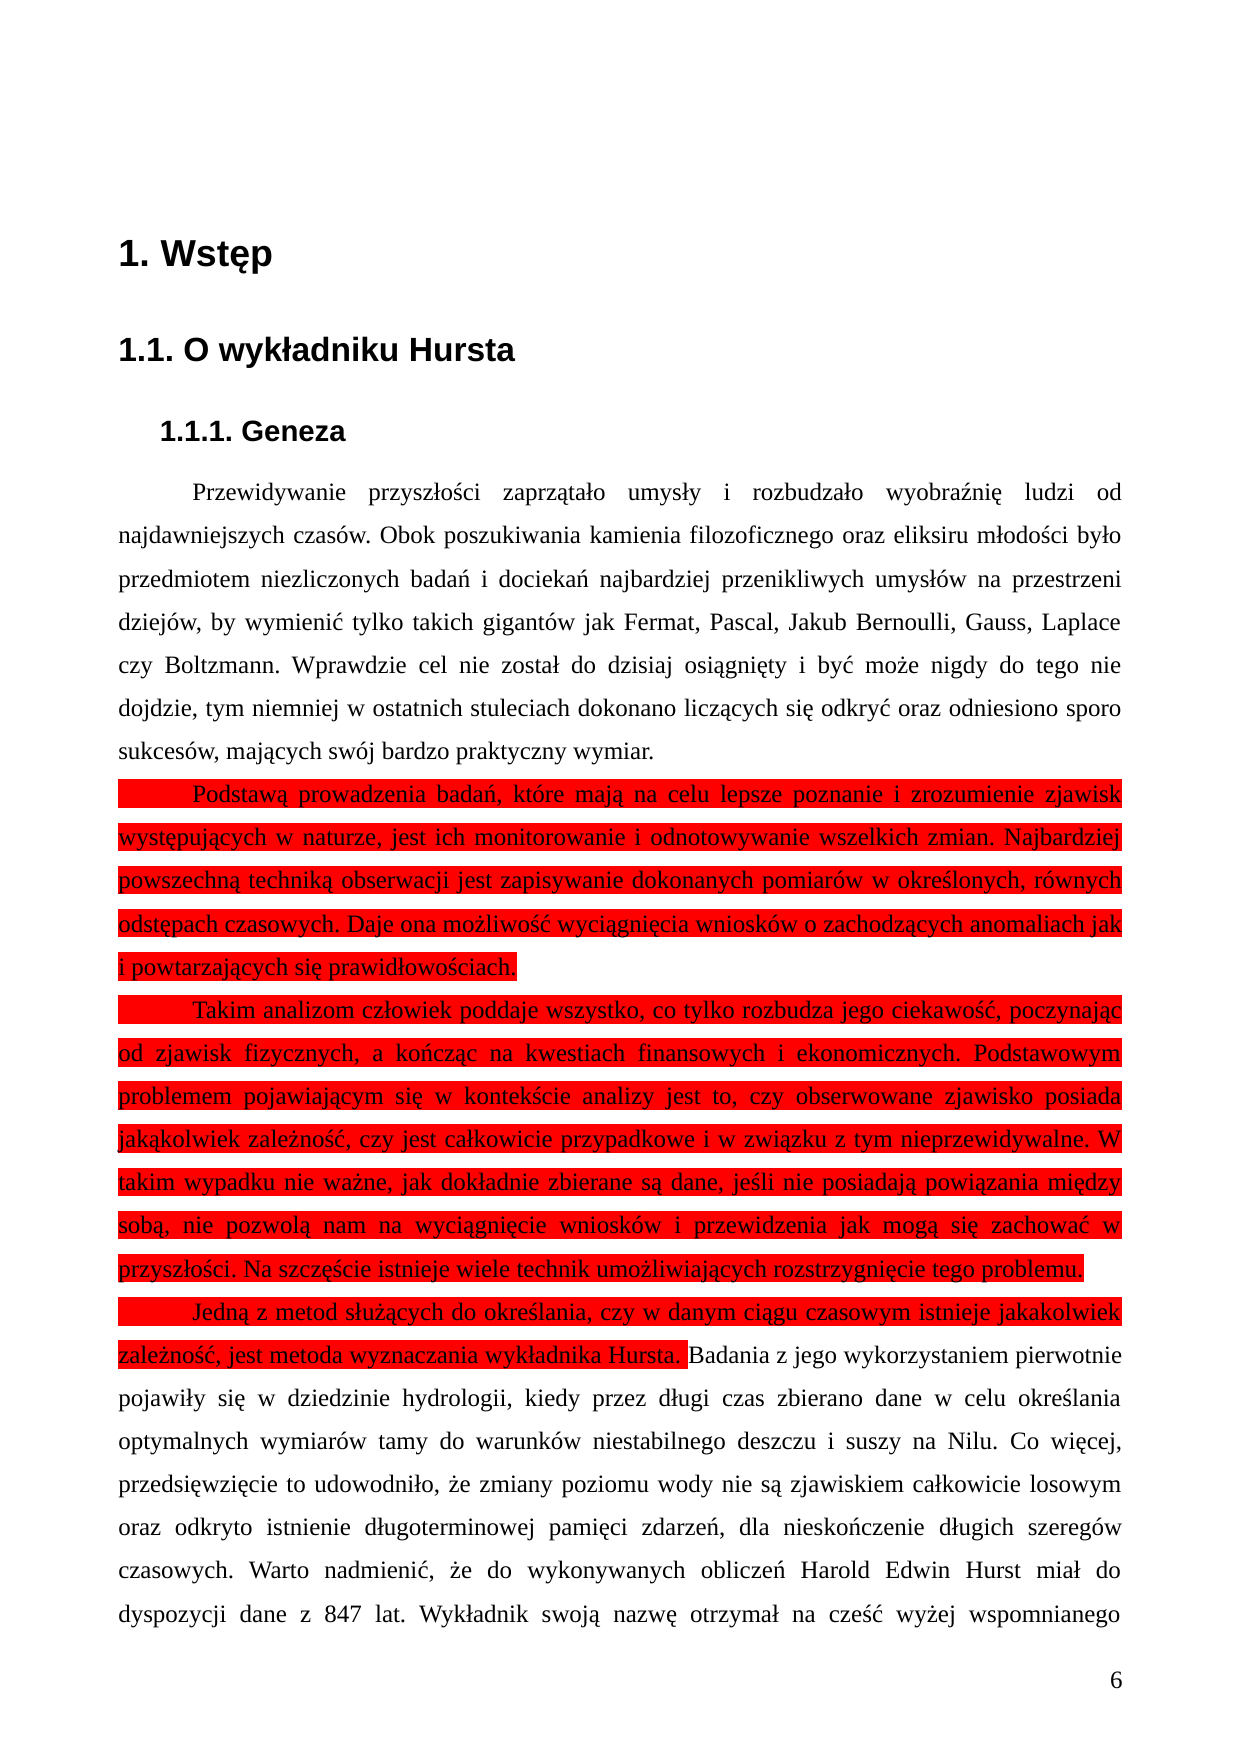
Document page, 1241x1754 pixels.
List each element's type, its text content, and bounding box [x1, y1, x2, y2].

text Przewidywanie przyszłości zaprzątało umysły i rozbudzało wyobraźnię ludzi od najdawniejszych czasów. Obok poszukiwania kamienia filozoficznego oraz eliksiru młodości było przedmiotem niezliczonych badań i dociekań najbardziej przenikliwych umysłów na przestrzeni dziejów, by wymienić tylko takich gigantów jak Fermat, Pascal, Jakub Bernoulli, Gauss, Laplace czy Boltzmann. Wprawdzie cel nie został do dzisiaj osiągnięty i być może nigdy do tego nie dojdzie, tym niemniej w ostatnich stuleciach dokonano liczących się odkryć oraz odniesiono sporo sukcesów, mających swój bardzo praktyczny wymiar. [118, 477, 1122, 765]
text Takim analizom człowiek poddaje wszystko, co tylko rozbudza jego ciekawość, poczynając od zjawisk fizycznych, a kończąc na kwestiach finansowych i ekonomicznych. Podstawowym problemem pojawiającym się w kontekście analizy jest to, czy obserwowane zjawisko posiada jakąkolwiek zależność, czy jest całkowicie przypadkowe i w związku z tym nieprzewidywalne. W takim wypadku nie ważne, jak dokładnie zbierane są dane, jeśli nie posiadają powiązania między sobą, nie pozwolą nam na wyciągnięcie wniosków i przewidzenia jak mogą się zachować w przyszłości. Na szczęście istnieje wiele technik umożliwiających rozstrzygnięcie tego problemu. [118, 995, 1122, 1282]
text Jedną z metod służących do określania, czy w danym ciągu czasowym istnieje jakakolwiek zależność, jest metoda wyznaczania wykładnika Hursta. Badania z jego wykorzystaniem pierwotnie pojawiły się w dziedzinie hydrologii, kiedy przez długi czas zbierano dane w celu określania optymalnych wymiarów tamy do warunków niestabilnego deszczu i suszy na Nilu. Co więcej, przedsięwzięcie to udowodniło, że zmiany poziomu wody nie są zjawiskiem całkowicie losowym oraz odkryto istnienie długoterminowej pamięci zdarzeń, dla nieskończenie długich szeregów czasowych. Warto nadmienić, że do wykonywanych obliczeń Harold Edwin Hurst miał do dyspozycji dane z 847 lat. Wykładnik swoją nazwę otrzymał na cześć wyżej wspomnianego [118, 1297, 1122, 1627]
text Podstawą prowadzenia badań, które mają na celu lepsze poznanie i zrozumienie zjawisk występujących w naturze, jest ich monitorowanie i odnotowywanie wszelkich zmian. Najbardziej powszechną techniką obserwacji jest zapisywanie dokonanych pomiarów w określonych, równych odstępach czasowych. Daje ona możliwość wyciągnięcia wniosków o zachodzących anomaliach jak i powtarzających się prawidłowościach. [118, 779, 1122, 981]
subtitle 1. Wstęp [118, 231, 1122, 274]
subtitle 1.1. O wykładniku Hursta [118, 329, 1122, 368]
subtitle 1.1.1. Geneza [118, 414, 1122, 448]
